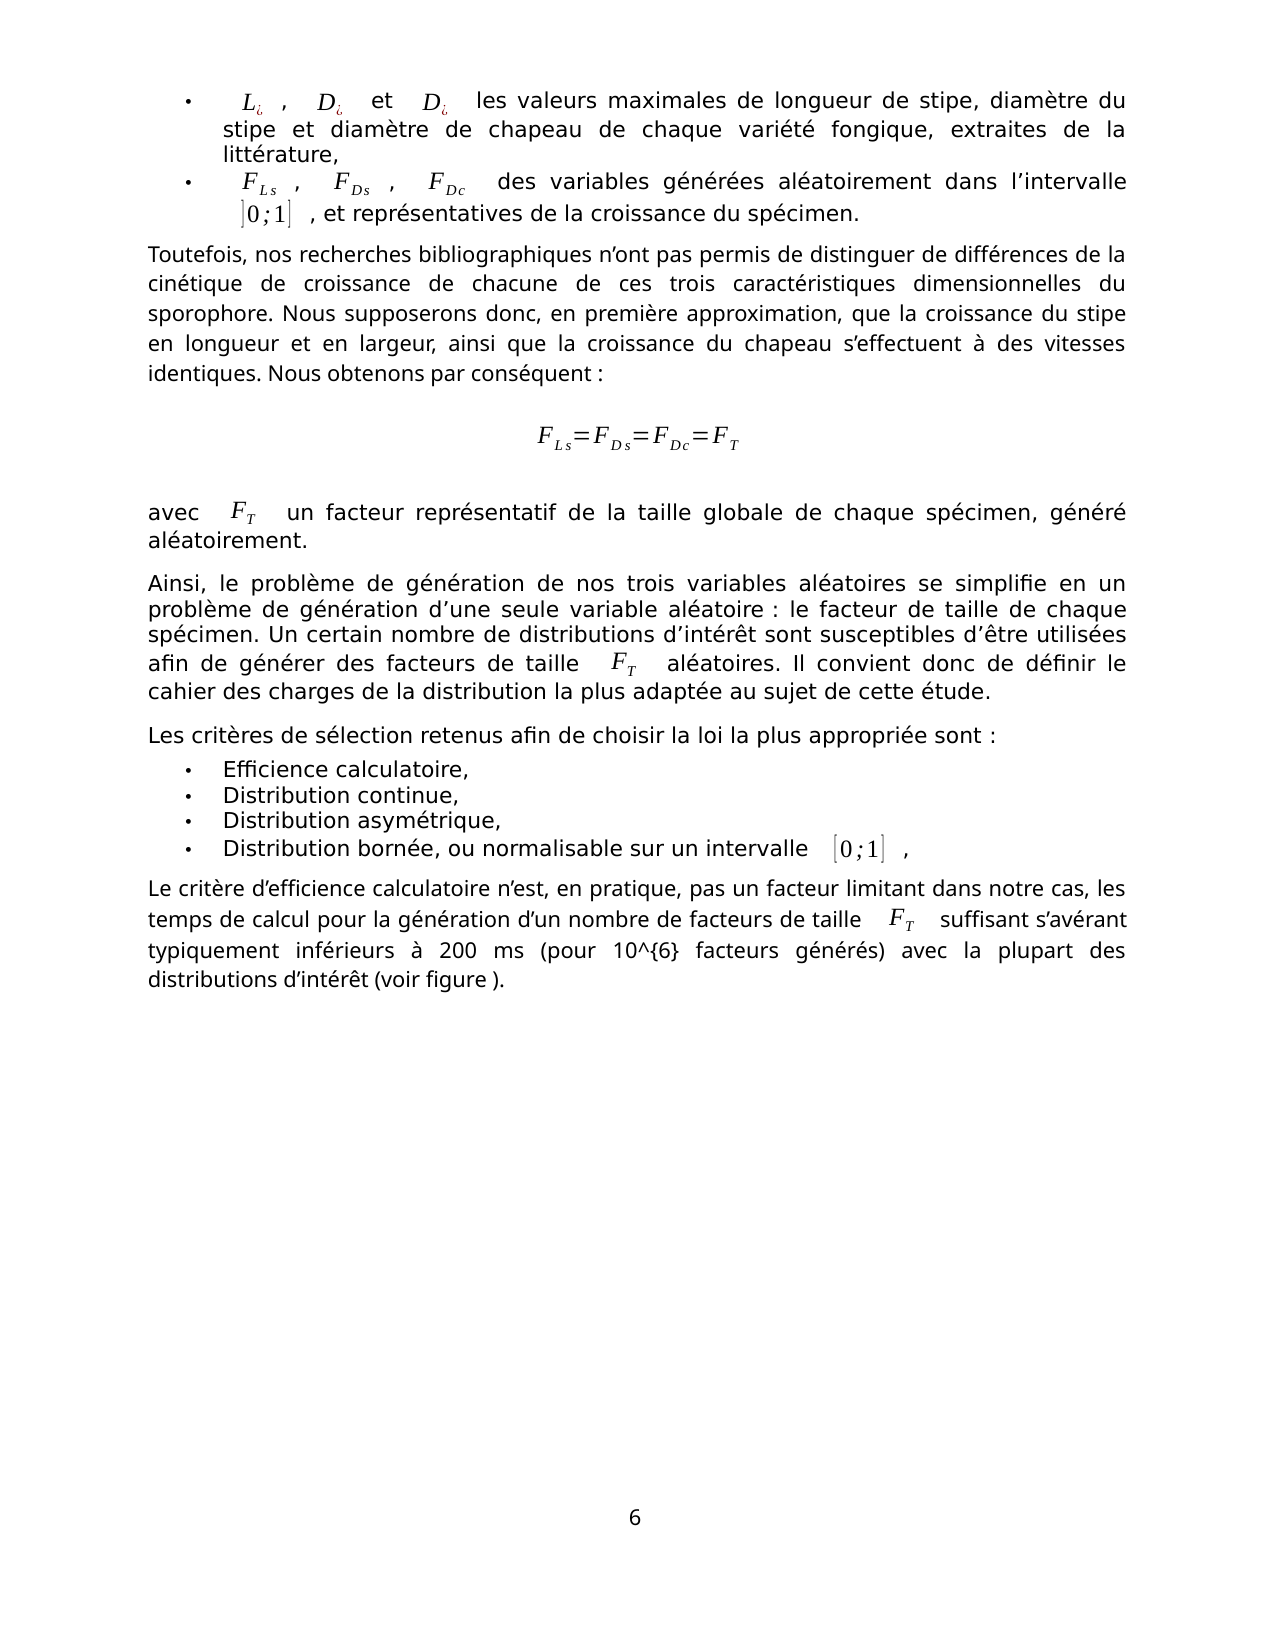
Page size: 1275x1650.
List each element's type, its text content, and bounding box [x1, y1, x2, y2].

list , , des variables générées aléatoirement dans l’intervalle , et représentatives de la croissance du spécimen. [185, 168, 1127, 229]
list Distribution bornée, ou normalisable sur un intervalle , [185, 834, 1127, 864]
text avec un facteur représentatif de la taille globale de chaque spécimen, généré aléatoirement. [148, 497, 1127, 554]
list Distribution continue, [185, 783, 1127, 808]
list Distribution asymétrique, [185, 808, 1127, 834]
text Le critère d’efficience calculatoire n’est, en pratique, pas un facteur limitant dans notre cas, les temps de calcul pour la génération d’un nombre de facteurs de taille suffisant s’avérant typiquement inférieurs à 200 ms (pour 10^{6} facteurs générés) avec la plupart des distributions d’intérêt (voir figure ). [148, 873, 1127, 994]
list Efficience calculatoire, [185, 757, 1127, 783]
list , et les valeurs maximales de longueur de stipe, diamètre du stipe et diamètre de chapeau de chaque variété fongique, extraites de la littérature, [185, 88, 1127, 168]
text Ainsi, le problème de génération de nos trois variables aléatoires se simplifie en un problème de génération d’une seule variable aléatoire : le facteur de taille de chaque spécimen. Un certain nombre de distributions d’intérêt sont susceptibles d’être utilisées afin de générer des facteurs de taille aléatoires. Il convient donc de définir le cahier des charges de la distribution la plus adaptée au sujet de cette étude. [148, 572, 1127, 705]
text Les critères de sélection retenus afin de choisir la loi la plus appropriée sont : [148, 723, 1127, 748]
text Toutefois, nos recherches bibliographiques n’ont pas permis de distinguer de différences de la cinétique de croissance de chacune de ces trois caractéristiques dimensionnelles du sporophore. Nous supposerons donc, en première approximation, que la croissance du stipe en longueur et en largeur, ainsi que la croissance du chapeau s’effectuent à des vitesses identiques. Nous obtenons par conséquent : [148, 238, 1127, 387]
